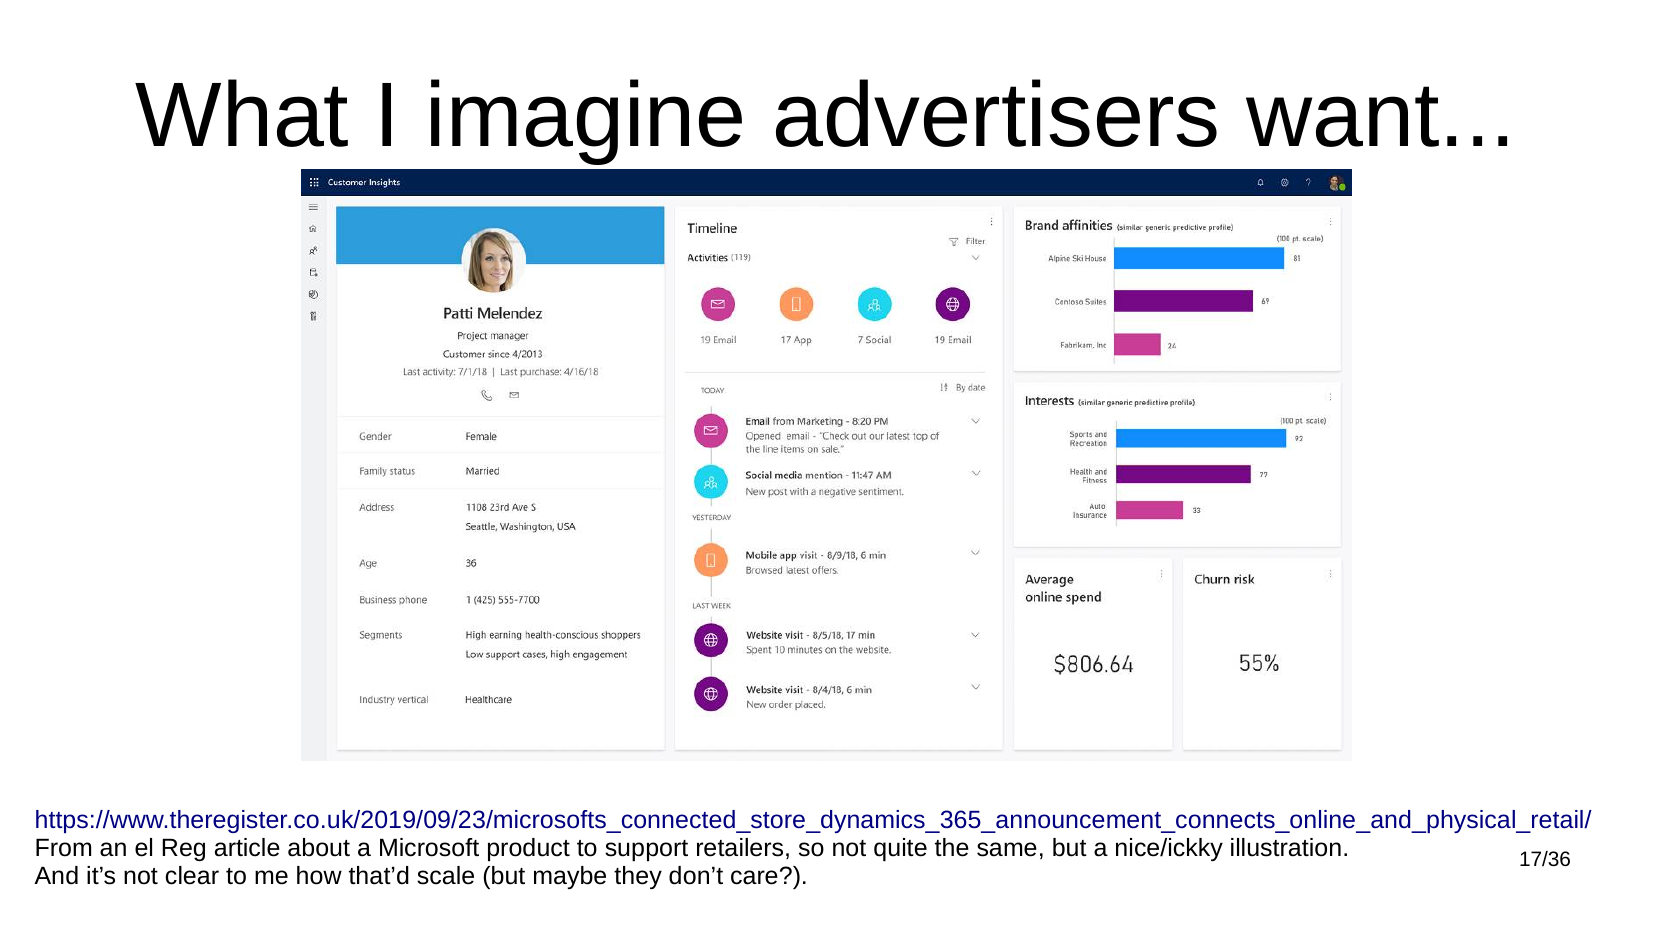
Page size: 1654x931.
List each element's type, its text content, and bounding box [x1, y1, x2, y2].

picture [301, 169, 1352, 761]
title What I imagine advertisers want... [82, 37, 1571, 193]
text_box https://www.theregister.co.uk/2019/09/23/microsofts_connected_store_dynamics_365_announcement_connects_online_and_physical_retail/ From an el Reg article about a Microsoft product to support retailers, so not quite the same, but a nice/ickky illustration. And it’s not clear to me how that’d scale (but maybe they don’t care?). [19, 798, 1630, 898]
